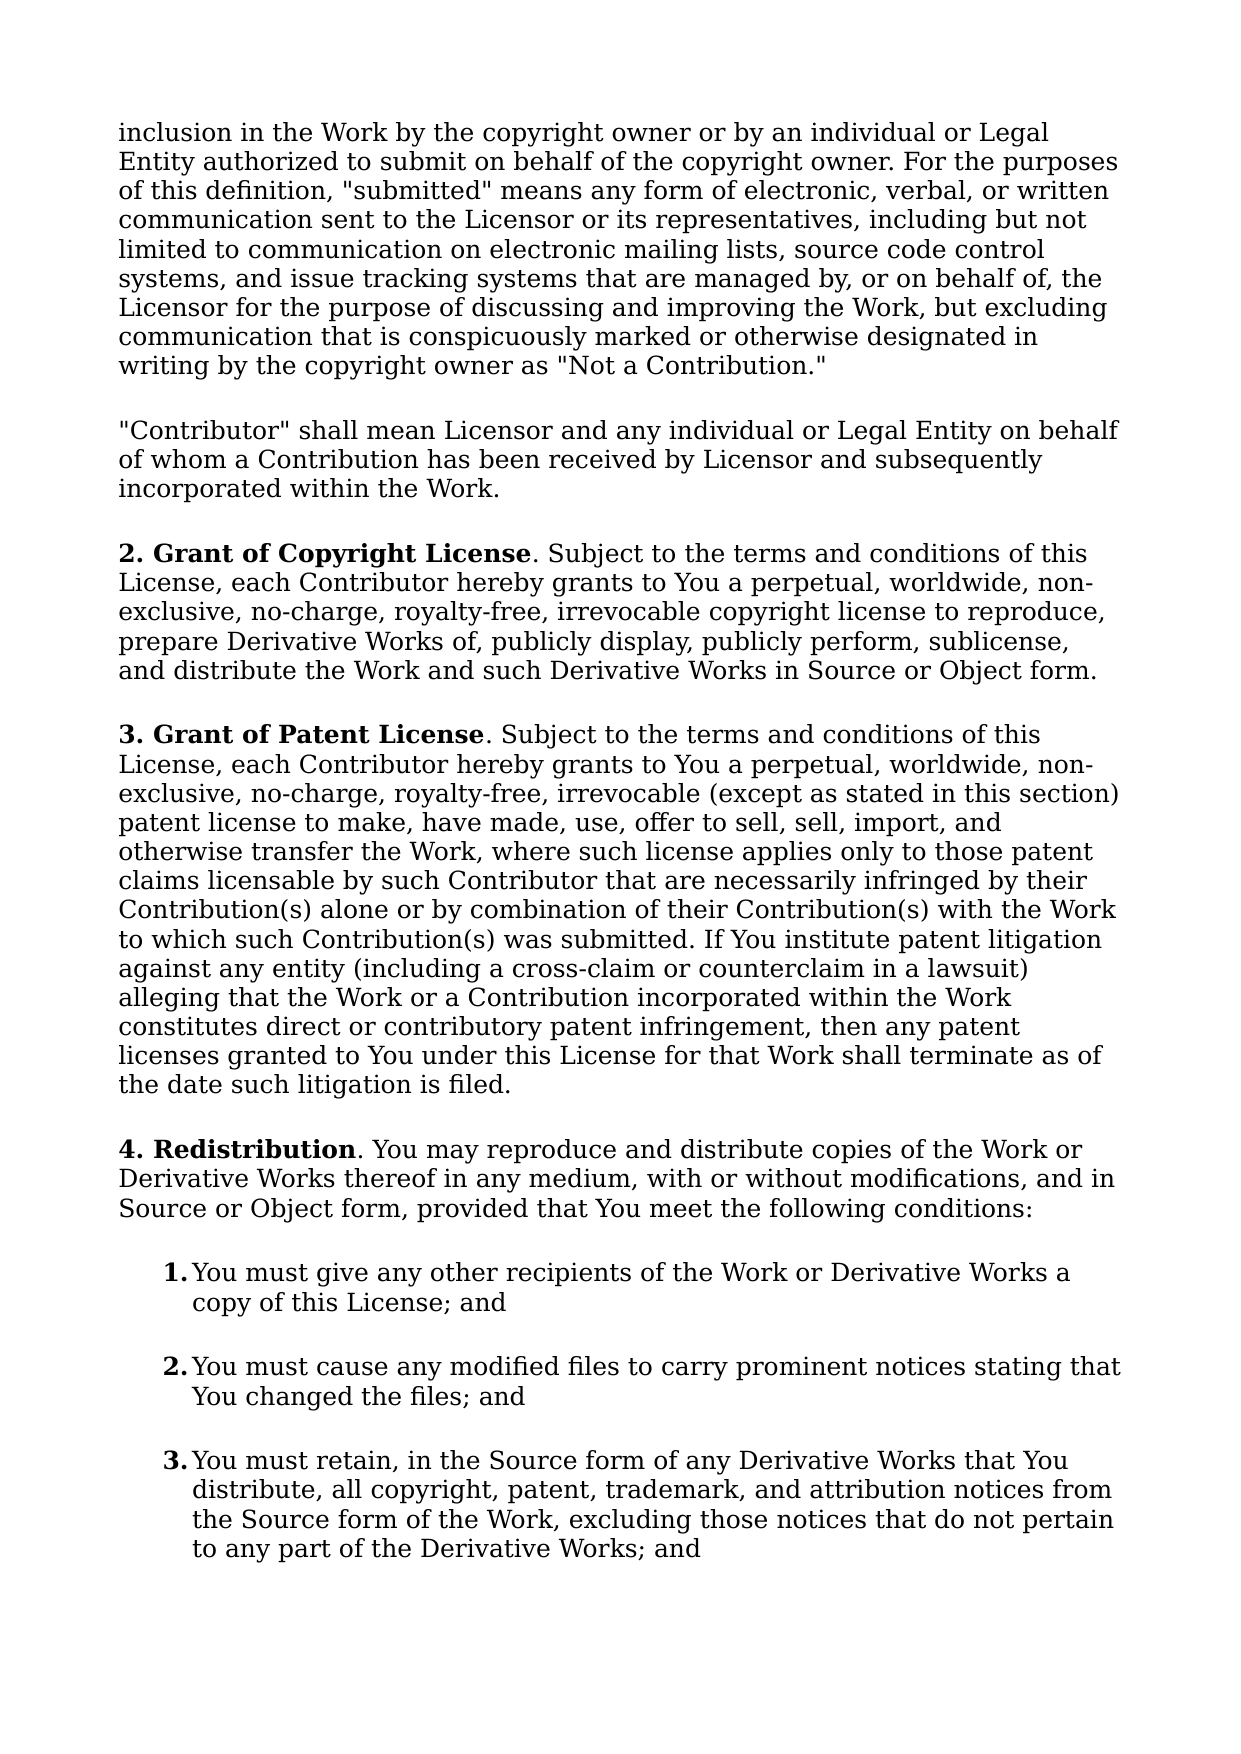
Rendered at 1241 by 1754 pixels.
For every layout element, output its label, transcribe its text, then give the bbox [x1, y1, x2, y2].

text "Contributor" shall mean Licensor and any individual or Legal Entity on behalf of whom a Contribution has been received by Licensor and subsequently incorporated within the Work. [118, 416, 1122, 503]
list You must give any other recipients of the Work or Derivative Works a copy of this License; and [162, 1258, 1122, 1317]
list You must cause any modified files to carry prominent notices stating that You changed the files; and [162, 1352, 1122, 1411]
text 3. Grant of Patent License. Subject to the terms and conditions of this License, each Contributor hereby grants to You a perpetual, worldwide, non-exclusive, no-charge, royalty-free, irrevocable (except as stated in this section) patent license to make, have made, use, offer to sell, sell, import, and otherwise transfer the Work, where such license applies only to those patent claims licensable by such Contributor that are necessarily infringed by their Contribution(s) alone or by combination of their Contribution(s) with the Work to which such Contribution(s) was submitted. If You institute patent litigation against any entity (including a cross-claim or counterclaim in a lawsuit) alleging that the Work or a Contribution incorporated within the Work constitutes direct or contributory patent infringement, then any patent licenses granted to You under this License for that Work shall terminate as of the date such litigation is filed. [118, 720, 1122, 1100]
text inclusion in the Work by the copyright owner or by an individual or Legal Entity authorized to submit on behalf of the copyright owner. For the purposes of this definition, "submitted" means any form of electronic, verbal, or written communication sent to the Licensor or its representatives, including but not limited to communication on electronic mailing lists, source code control systems, and issue tracking systems that are managed by, or on behalf of, the Licensor for the purpose of discussing and improving the Work, but excluding communication that is conspicuously marked or otherwise designated in writing by the copyright owner as "Not a Contribution." [118, 118, 1122, 381]
text 4. Redistribution. You may reproduce and distribute copies of the Work or Derivative Works thereof in any medium, with or without modifications, and in Source or Object form, provided that You meet the following conditions: [118, 1135, 1122, 1223]
text 2. Grant of Copyright License. Subject to the terms and conditions of this License, each Contributor hereby grants to You a perpetual, worldwide, non-exclusive, no-charge, royalty-free, irrevocable copyright license to reproduce, prepare Derivative Works of, publicly display, publicly perform, sublicense, and distribute the Work and such Derivative Works in Source or Object form. [118, 539, 1122, 685]
list You must retain, in the Source form of any Derivative Works that You distribute, all copyright, patent, trademark, and attribution notices from the Source form of the Work, excluding those notices that do not pertain to any part of the Derivative Works; and [162, 1446, 1122, 1563]
